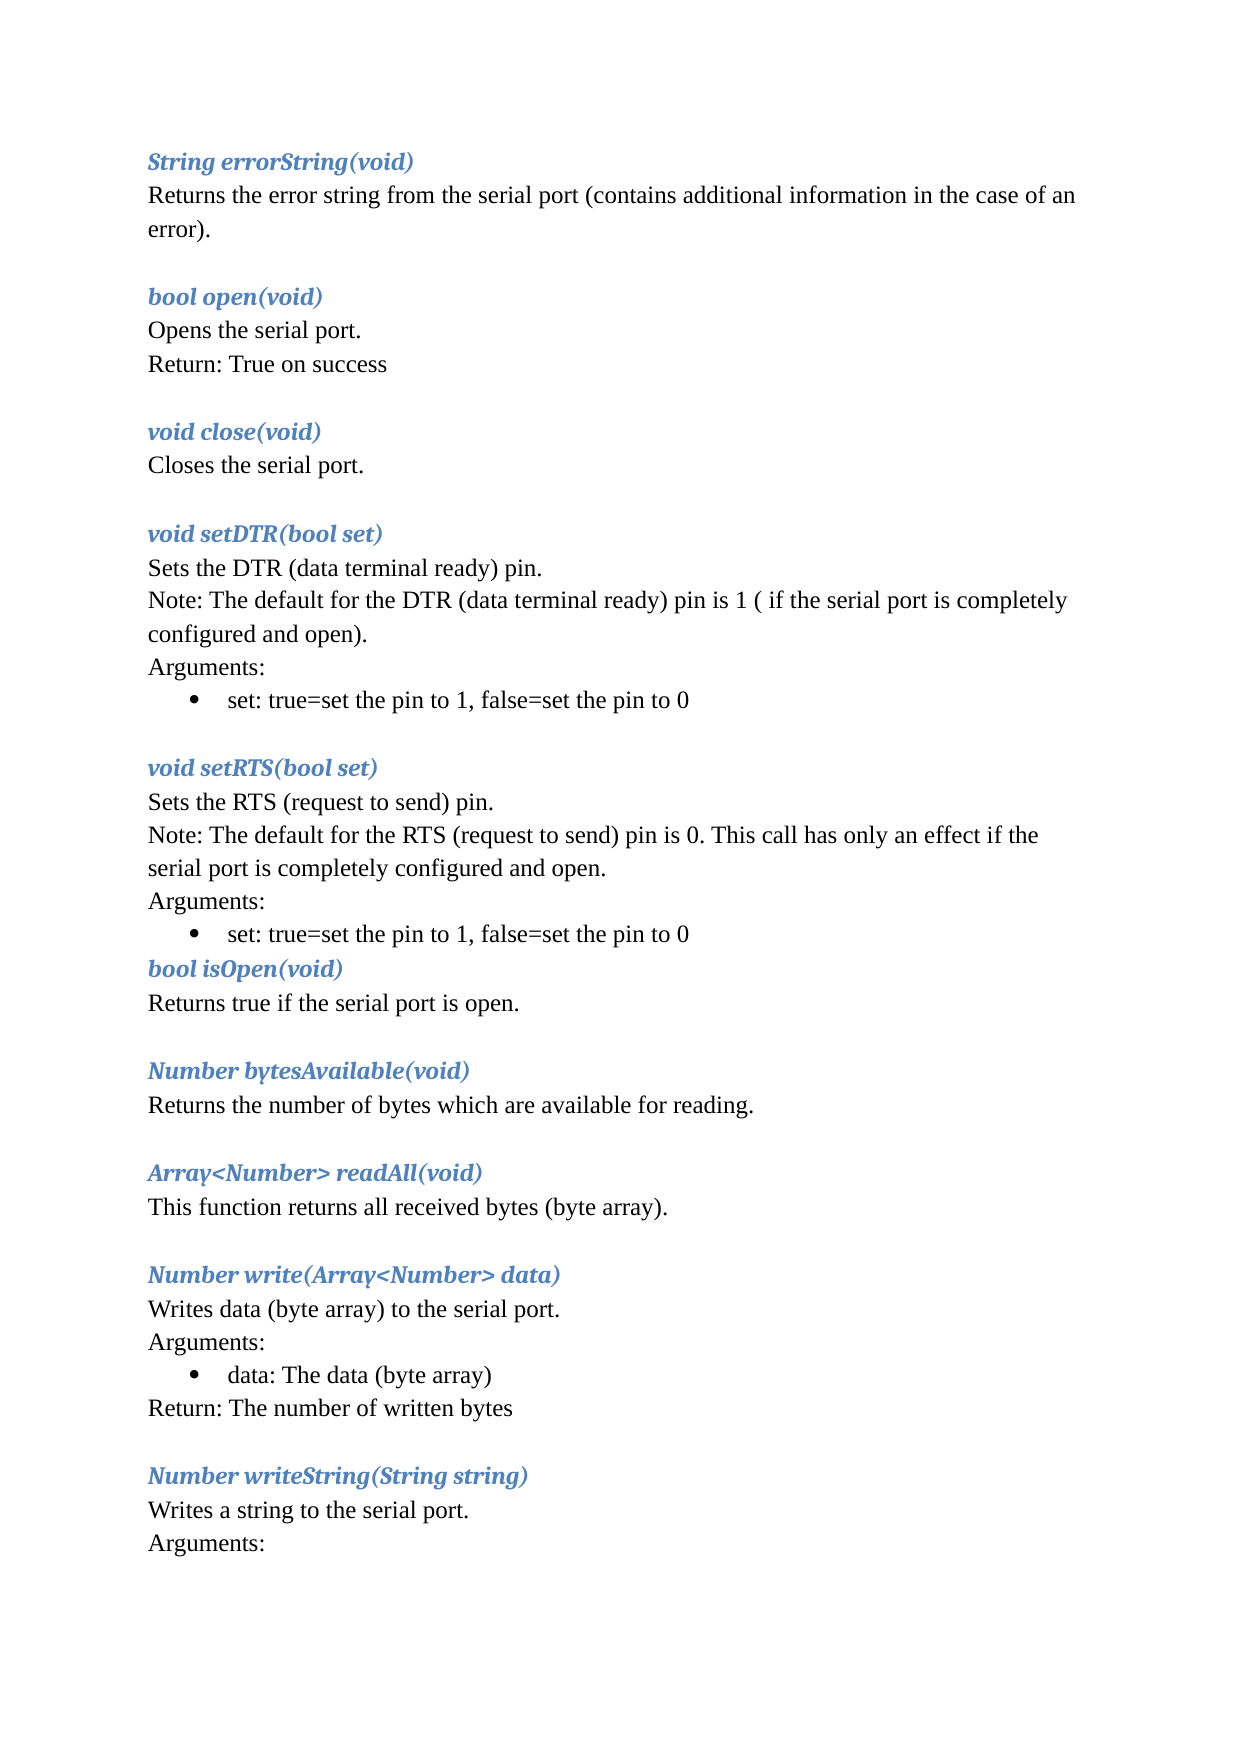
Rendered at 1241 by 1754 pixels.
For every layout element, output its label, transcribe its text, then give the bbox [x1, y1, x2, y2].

text Returns the number of bytes which are available for reading. [148, 1090, 1093, 1118]
text Return: The number of written bytes [148, 1393, 1093, 1421]
text Note: The default for the RTS (request to send) pin is 0. This call has only an effect if the serial port is completely configured and open. [148, 820, 1093, 881]
text Arguments: [148, 1327, 1093, 1355]
subtitle Number bytesAvailable(void) [148, 1057, 1093, 1085]
text Sets the RTS (request to send) pin. [148, 787, 1093, 815]
subtitle bool open(void) [148, 283, 1093, 311]
text This function returns all received bytes (byte array). [148, 1192, 1093, 1220]
text Returns the error string from the serial port (contains additional information in the case of an error). [148, 181, 1093, 242]
subtitle void setRTS(bool set) [148, 754, 1093, 782]
list set: true=set the pin to 1, false=set the pin to 0 [190, 685, 1093, 713]
text Arguments: [148, 1528, 1093, 1556]
text Sets the DTR (data terminal ready) pin. [148, 553, 1093, 581]
subtitle bool isOpen(void) [148, 955, 1093, 983]
subtitle void close(void) [148, 418, 1093, 446]
list data: The data (byte array) [190, 1360, 1093, 1388]
text Writes a string to the serial port. [148, 1495, 1093, 1523]
subtitle String errorString(void) [148, 148, 1093, 176]
text Returns true if the serial port is open. [148, 988, 1093, 1016]
text Arguments: [148, 652, 1093, 680]
subtitle Array<Number> readAll(void) [148, 1159, 1093, 1187]
text Note: The default for the DTR (data terminal ready) pin is 1 ( if the serial port is completely configured and open). [148, 586, 1093, 647]
text Opens the serial port. [148, 316, 1093, 344]
text Closes the serial port. [148, 451, 1093, 479]
subtitle Number writeString(String string) [148, 1462, 1093, 1490]
text Arguments: [148, 886, 1093, 914]
text Return: True on success [148, 349, 1093, 377]
text Writes data (byte array) to the serial port. [148, 1294, 1093, 1322]
subtitle Number write(Array<Number> data) [148, 1261, 1093, 1289]
list set: true=set the pin to 1, false=set the pin to 0 [190, 919, 1093, 947]
subtitle void setDTR(bool set) [148, 519, 1093, 548]
